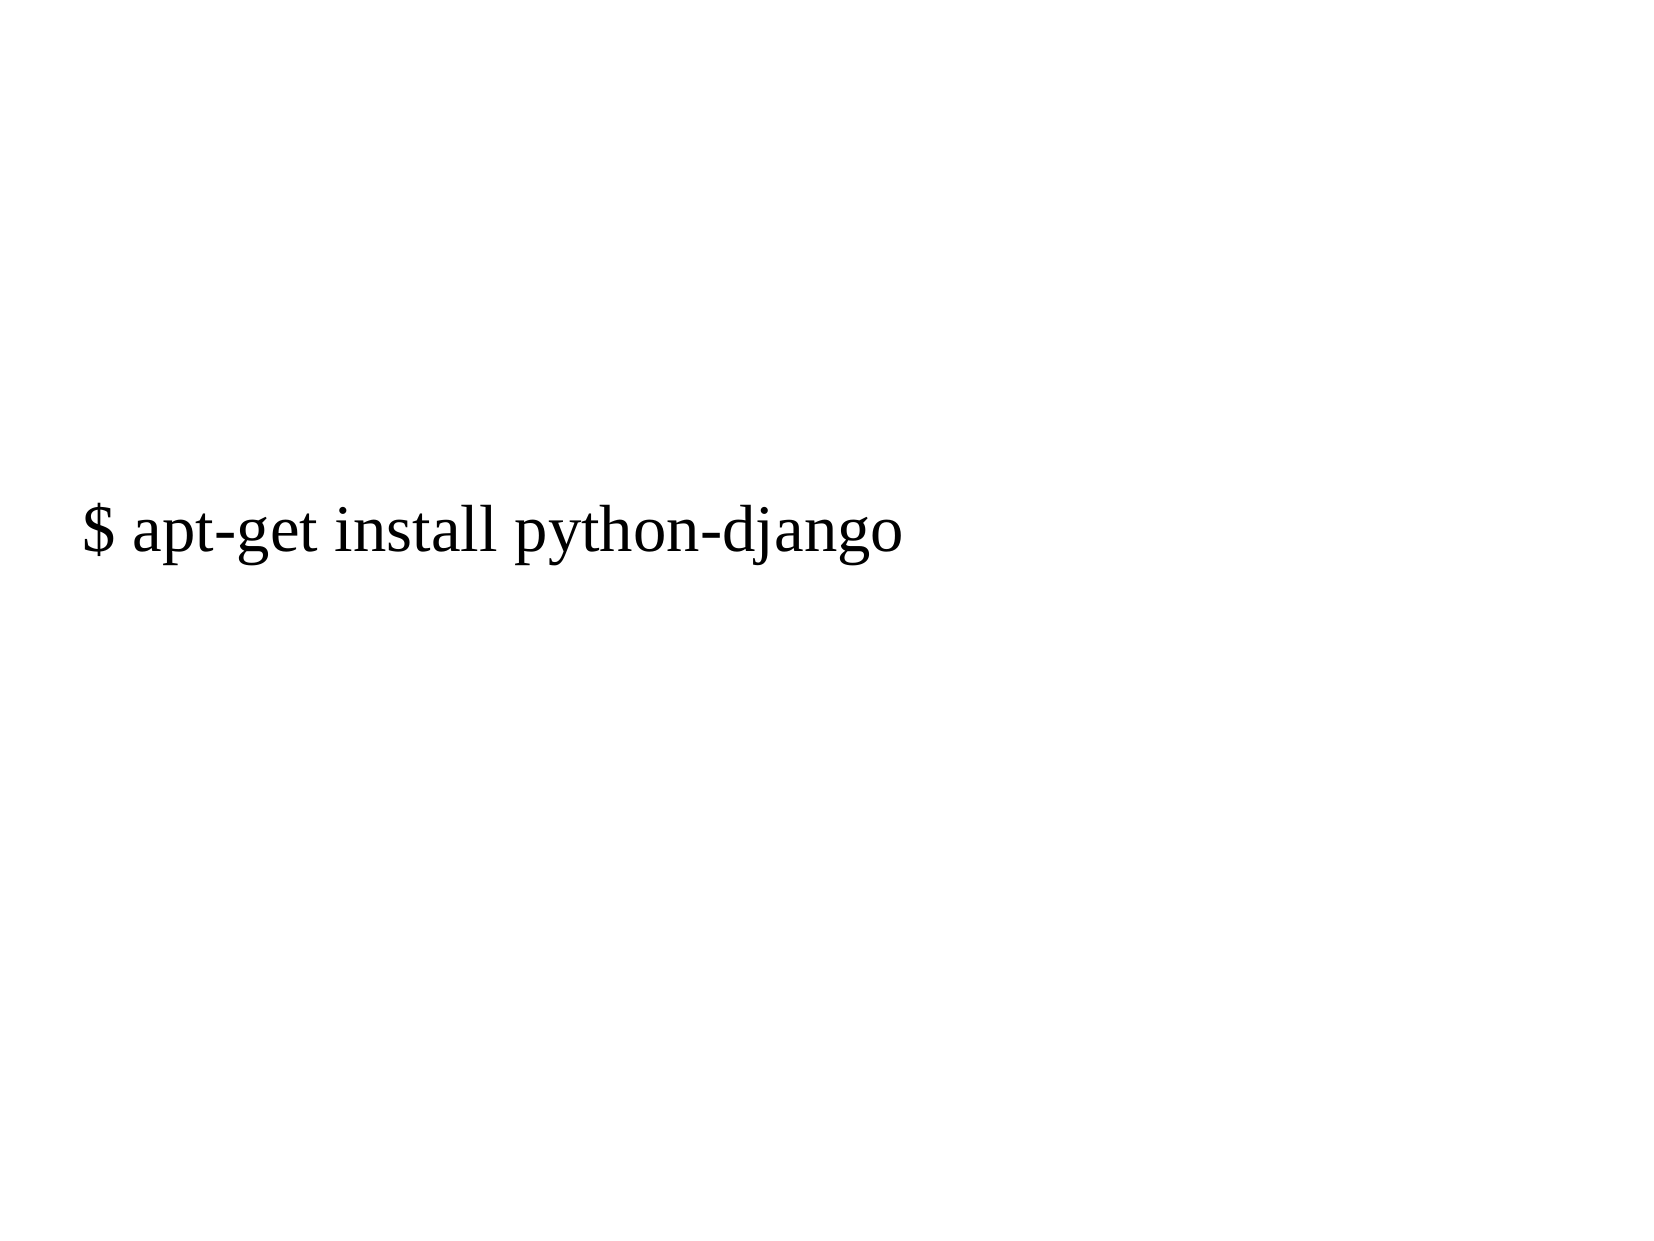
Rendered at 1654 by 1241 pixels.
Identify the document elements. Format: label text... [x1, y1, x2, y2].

subtitle $ apt-get install python-django [82, 49, 1571, 1010]
